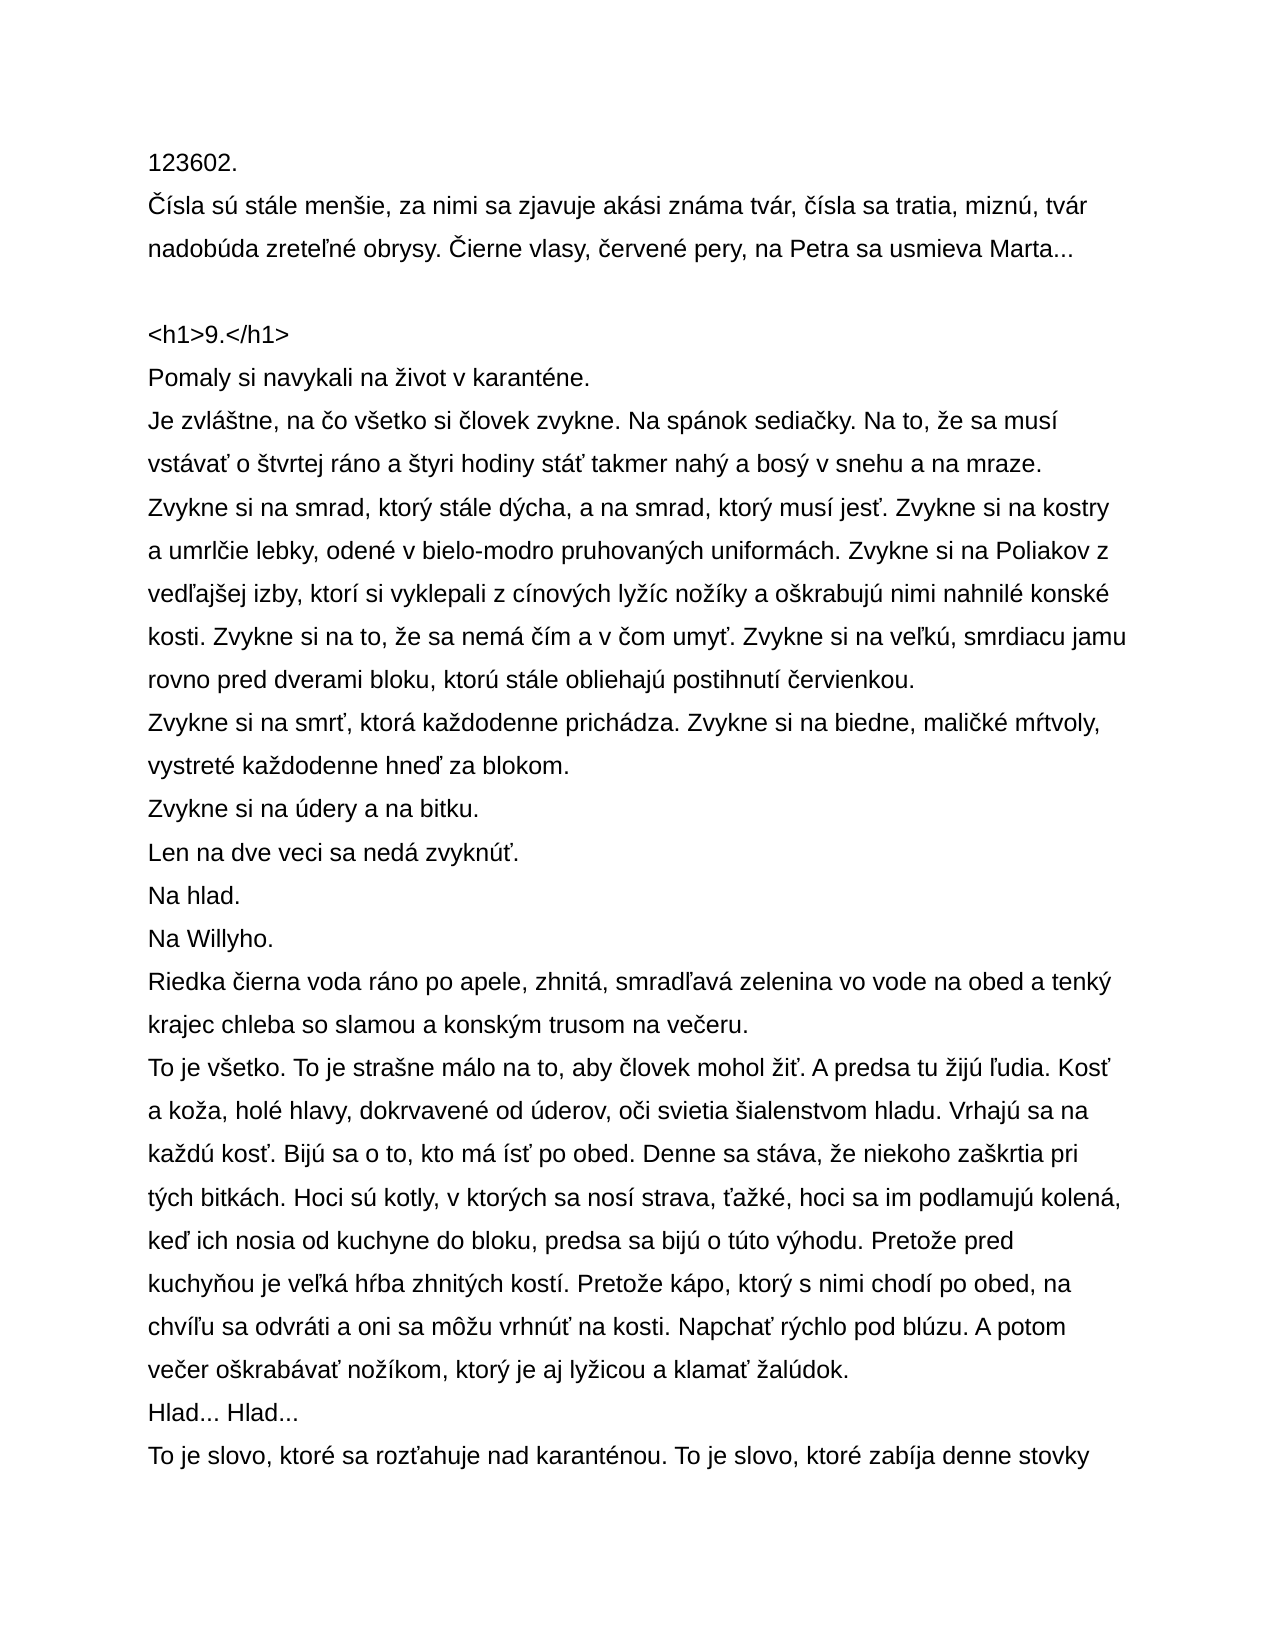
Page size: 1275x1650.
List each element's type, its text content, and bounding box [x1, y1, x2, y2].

text 123602. [148, 148, 1127, 176]
text To je všetko. To je strašne málo na to, aby človek mohol žiť. A predsa tu žijú ľudia. Kosť a koža, holé hlavy, dokrvavené od úderov, oči svietia šialenstvom hladu. Vrhajú sa na každú kosť. Bijú sa o to, kto má ísť po obed. Denne sa stáva, že niekoho zaškrtia pri tých bitkách. Hoci sú kotly, v ktorých sa nosí strava, ťažké, hoci sa im podlamujú kolená, keď ich nosia od kuchyne do bloku, predsa sa bijú o túto výhodu. Pretože pred kuchyňou je veľká hŕba zhnitých kostí. Pretože kápo, ktorý s nimi chodí po obed, na chvíľu sa odvráti a oni sa môžu vrhnúť na kosti. Napchať rýchlo pod blúzu. A potom večer oškrabávať nožíkom, ktorý je aj lyžicou a klamať žalúdok. [148, 1053, 1127, 1384]
text Na hlad. [148, 881, 1127, 909]
text Čísla sú stále menšie, za nimi sa zjavuje akási známa tvár, čísla sa tratia, miznú, tvár nadobúda zreteľné obrysy. Čierne vlasy, červené pery, na Petra sa usmieva Marta... [148, 191, 1127, 263]
text Hlad... Hlad... [148, 1398, 1127, 1427]
text Na Willyho. [148, 924, 1127, 953]
text Riedka čierna voda ráno po apele, zhnitá, smradľavá zelenina vo vode na obed a tenký krajec chleba so slamou a konským trusom na večeru. [148, 967, 1127, 1039]
text <h1>9.</h1> [148, 320, 1127, 349]
text Zvykne si na smrť, ktorá každodenne prichádza. Zvykne si na biedne, maličké mŕtvoly, vystreté každodenne hneď za blokom. [148, 708, 1127, 780]
text To je slovo, ktoré sa rozťahuje nad karanténou. To je slovo, ktoré zabíja denne stovky [148, 1441, 1127, 1470]
text Zvykne si na údery a na bitku. [148, 794, 1127, 823]
text Pomaly si navykali na život v karanténe. [148, 363, 1127, 392]
text Len na dve veci sa nedá zvyknúť. [148, 838, 1127, 866]
text Je zvláštne, na čo všetko si človek zvykne. Na spánok sediačky. Na to, že sa musí vstávať o štvrtej ráno a štyri hodiny stáť takmer nahý a bosý v snehu a na mraze. Zvykne si na smrad, ktorý stále dýcha, a na smrad, ktorý musí jesť. Zvykne si na kostry a umrlčie lebky, odené v bielo-modro pruhovaných uniformách. Zvykne si na Poliakov z vedľajšej izby, ktorí si vyklepali z cínových lyžíc nožíky a oškrabujú nimi nahnilé konské kosti. Zvykne si na to, že sa nemá čím a v čom umyť. Zvykne si na veľkú, smrdiacu jamu rovno pred dverami bloku, ktorú stále obliehajú postihnutí červienkou. [148, 406, 1127, 694]
